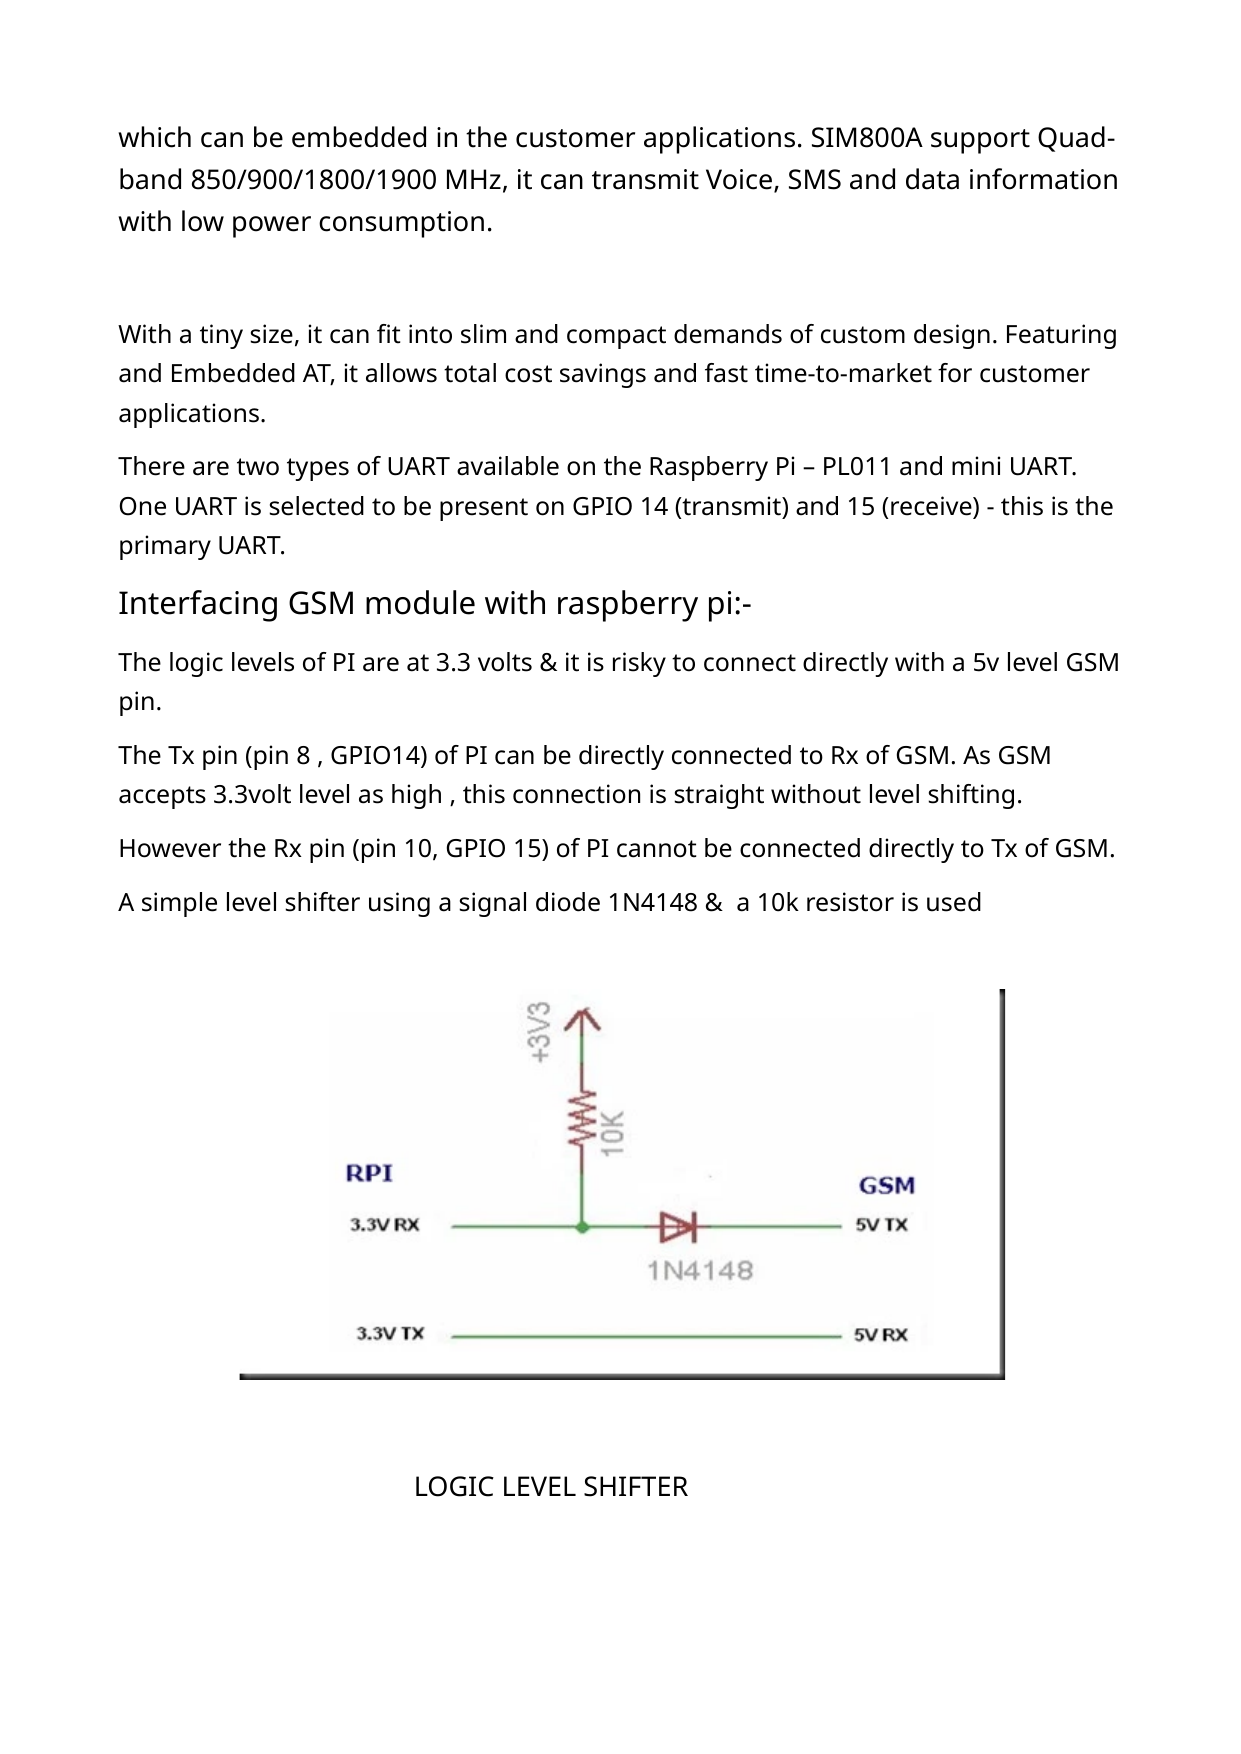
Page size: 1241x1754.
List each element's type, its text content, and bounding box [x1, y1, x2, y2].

text There are two types of UART available on the Raspberry Pi – PL011 and mini UART. One UART is selected to be present on GPIO 14 (transmit) and 15 (receive) - this is the primary UART. [118, 449, 1122, 561]
text The logic levels of PI are at 3.3 volts & it is risky to connect directly with a 5v level GSM pin. [118, 644, 1122, 718]
text Interfacing GSM module with raspberry pi:- [118, 581, 1122, 624]
text With a tiny size, it can fit into slim and compact demands of custom design. Featuring and Embedded AT, it allows total cost savings and fast time-to-market for customer applications. [118, 317, 1122, 429]
text which can be embedded in the customer applications. SIM800A support Quad-band 850/900/1800/1900 MHz, it can transmit Voice, SMS and data information with low power consumption. [118, 118, 1122, 240]
text The Tx pin (pin 8 , GPIO14) of PI can be directly connected to Rx of GSM. As GSM accepts 3.3volt level as high , this connection is straight without level shifting. [118, 737, 1122, 811]
text LOGIC LEVEL SHIFTER [118, 1468, 1122, 1505]
picture [239, 989, 1005, 1380]
text A simple level shifter using a signal diode 1N4148 & a 10k resistor is used [118, 884, 1122, 918]
text However the Rx pin (pin 10, GPIO 15) of PI cannot be connected directly to Tx of GSM. [118, 830, 1122, 864]
